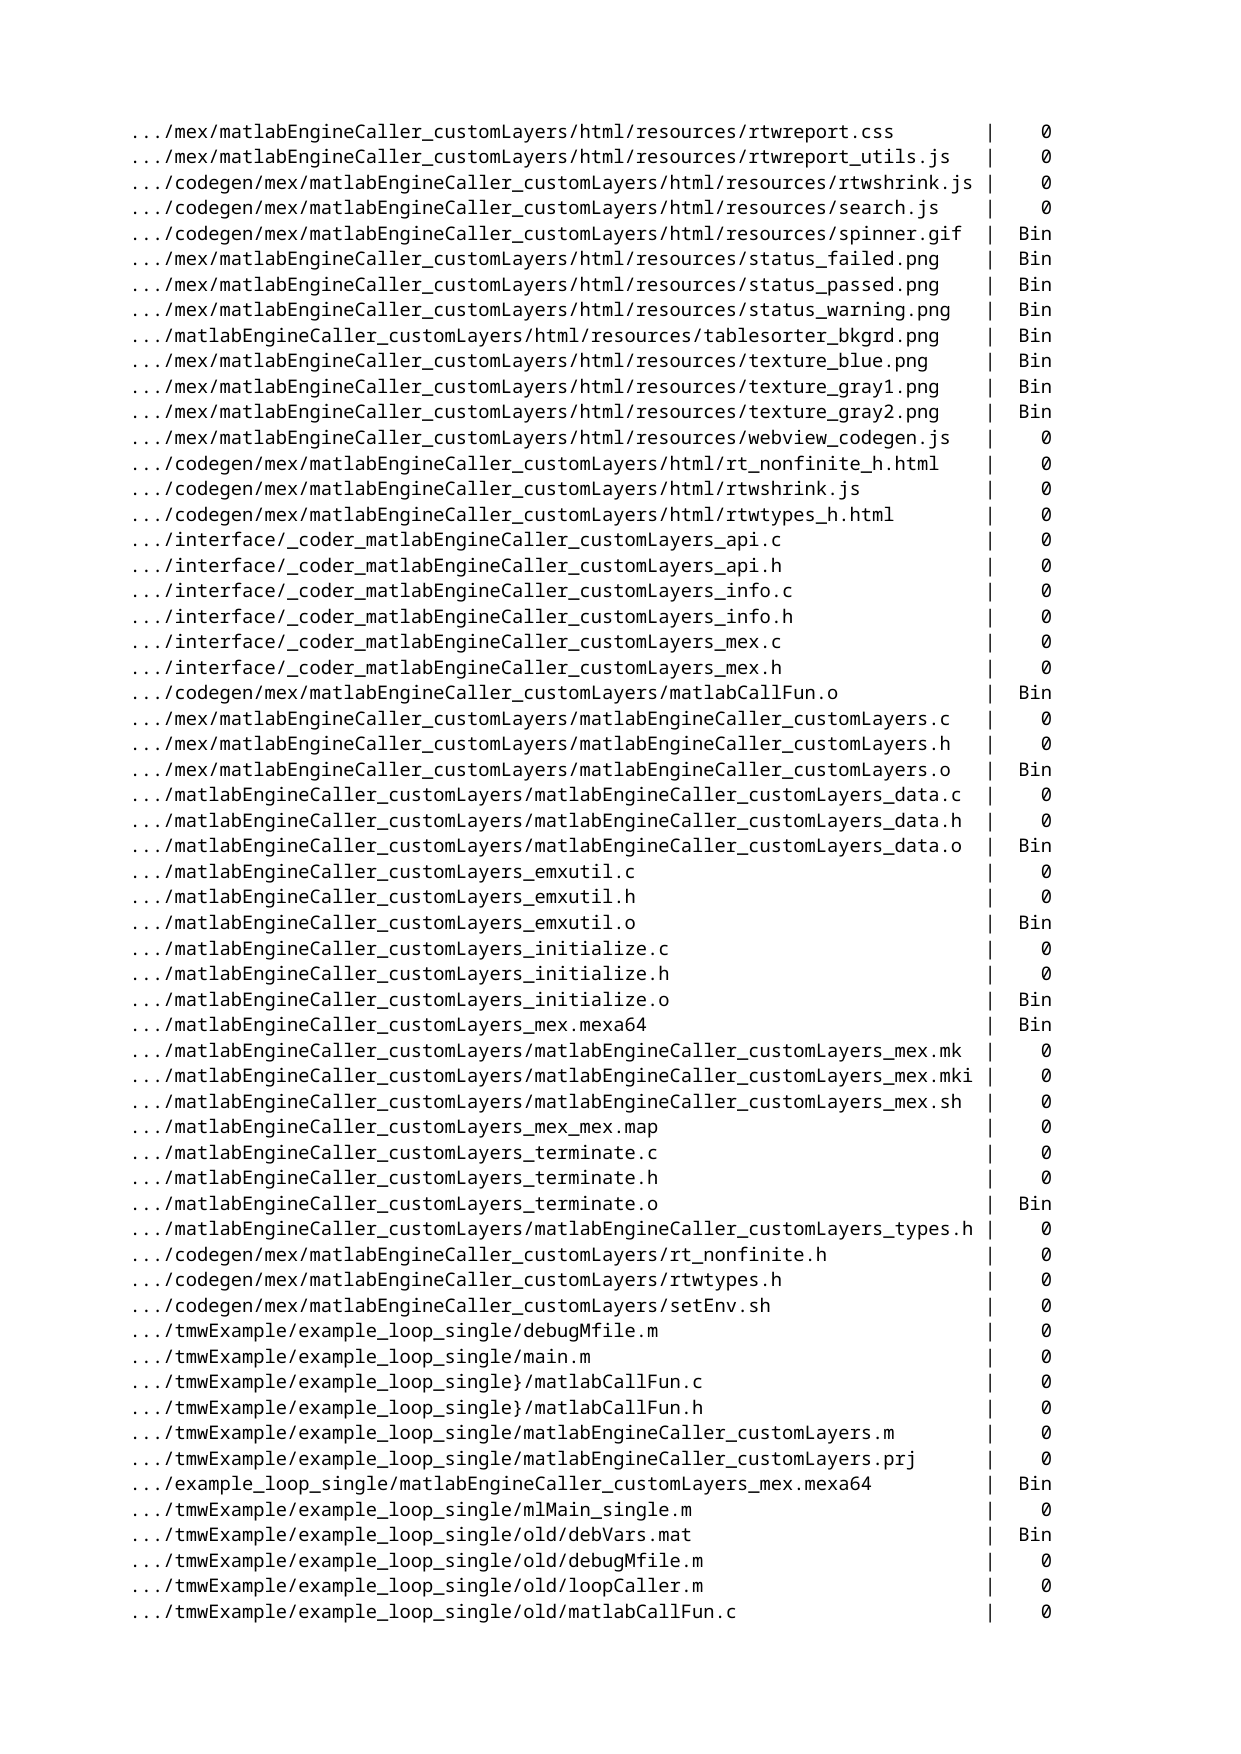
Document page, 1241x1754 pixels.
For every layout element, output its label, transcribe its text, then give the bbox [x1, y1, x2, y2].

text .../mex/matlabEngineCaller_customLayers/html/resources/webview_codegen.js | 0 [118, 424, 1122, 450]
text .../matlabEngineCaller_customLayers_terminate.h | 0 [118, 1164, 1122, 1190]
text .../codegen/mex/matlabEngineCaller_customLayers/html/resources/search.js | 0 [118, 195, 1122, 220]
text .../mex/matlabEngineCaller_customLayers/html/resources/status_failed.png | Bin [118, 246, 1122, 271]
text .../mex/matlabEngineCaller_customLayers/html/resources/texture_blue.png | Bin [118, 348, 1122, 373]
text .../interface/_coder_matlabEngineCaller_customLayers_mex.h | 0 [118, 654, 1122, 679]
text .../codegen/mex/matlabEngineCaller_customLayers/html/resources/rtwshrink.js | 0 [118, 169, 1122, 195]
text .../tmwExample/example_loop_single/main.m | 0 [118, 1343, 1122, 1369]
text .../matlabEngineCaller_customLayers_mex_mex.map | 0 [118, 1113, 1122, 1139]
text .../interface/_coder_matlabEngineCaller_customLayers_mex.c | 0 [118, 628, 1122, 654]
text .../matlabEngineCaller_customLayers/matlabEngineCaller_customLayers_data.c | 0 [118, 782, 1122, 807]
text .../mex/matlabEngineCaller_customLayers/html/resources/texture_gray2.png | Bin [118, 399, 1122, 424]
text .../mex/matlabEngineCaller_customLayers/html/resources/texture_gray1.png | Bin [118, 373, 1122, 399]
text .../tmwExample/example_loop_single/matlabEngineCaller_customLayers.prj | 0 [118, 1445, 1122, 1471]
text .../codegen/mex/matlabEngineCaller_customLayers/html/rtwtypes_h.html | 0 [118, 501, 1122, 526]
text .../matlabEngineCaller_customLayers/matlabEngineCaller_customLayers_data.h | 0 [118, 807, 1122, 833]
text .../codegen/mex/matlabEngineCaller_customLayers/matlabCallFun.o | Bin [118, 679, 1122, 705]
text .../codegen/mex/matlabEngineCaller_customLayers/html/rt_nonfinite_h.html | 0 [118, 450, 1122, 475]
text .../matlabEngineCaller_customLayers_initialize.h | 0 [118, 960, 1122, 986]
text .../tmwExample/example_loop_single/matlabEngineCaller_customLayers.m | 0 [118, 1420, 1122, 1445]
text .../codegen/mex/matlabEngineCaller_customLayers/setEnv.sh | 0 [118, 1292, 1122, 1318]
text .../codegen/mex/matlabEngineCaller_customLayers/rtwtypes.h | 0 [118, 1267, 1122, 1292]
text .../mex/matlabEngineCaller_customLayers/html/resources/rtwreport_utils.js | 0 [118, 144, 1122, 169]
text .../mex/matlabEngineCaller_customLayers/matlabEngineCaller_customLayers.h | 0 [118, 731, 1122, 756]
text .../matlabEngineCaller_customLayers/matlabEngineCaller_customLayers_mex.mki | 0 [118, 1062, 1122, 1088]
text .../matlabEngineCaller_customLayers_mex.mexa64 | Bin [118, 1011, 1122, 1037]
text .../codegen/mex/matlabEngineCaller_customLayers/html/rtwshrink.js | 0 [118, 475, 1122, 501]
text .../codegen/mex/matlabEngineCaller_customLayers/html/resources/spinner.gif | Bin [118, 220, 1122, 246]
text .../matlabEngineCaller_customLayers_emxutil.o | Bin [118, 909, 1122, 935]
text .../tmwExample/example_loop_single/old/debugMfile.m | 0 [118, 1547, 1122, 1573]
text .../matlabEngineCaller_customLayers/matlabEngineCaller_customLayers_data.o | Bin [118, 833, 1122, 858]
text .../example_loop_single/matlabEngineCaller_customLayers_mex.mexa64 | Bin [118, 1471, 1122, 1496]
text .../matlabEngineCaller_customLayers_emxutil.h | 0 [118, 884, 1122, 909]
text .../matlabEngineCaller_customLayers/matlabEngineCaller_customLayers_mex.sh | 0 [118, 1088, 1122, 1113]
text .../interface/_coder_matlabEngineCaller_customLayers_info.c | 0 [118, 577, 1122, 603]
text .../mex/matlabEngineCaller_customLayers/matlabEngineCaller_customLayers.c | 0 [118, 705, 1122, 731]
text .../tmwExample/example_loop_single}/matlabCallFun.h | 0 [118, 1394, 1122, 1420]
text .../interface/_coder_matlabEngineCaller_customLayers_api.h | 0 [118, 552, 1122, 577]
text .../matlabEngineCaller_customLayers/matlabEngineCaller_customLayers_types.h | 0 [118, 1216, 1122, 1241]
text .../tmwExample/example_loop_single/debugMfile.m | 0 [118, 1318, 1122, 1343]
text .../mex/matlabEngineCaller_customLayers/html/resources/status_passed.png | Bin [118, 271, 1122, 297]
text .../matlabEngineCaller_customLayers_terminate.o | Bin [118, 1190, 1122, 1216]
text .../mex/matlabEngineCaller_customLayers/matlabEngineCaller_customLayers.o | Bin [118, 756, 1122, 782]
text .../mex/matlabEngineCaller_customLayers/html/resources/rtwreport.css | 0 [118, 118, 1122, 144]
text .../tmwExample/example_loop_single}/matlabCallFun.c | 0 [118, 1369, 1122, 1394]
text .../matlabEngineCaller_customLayers/html/resources/tablesorter_bkgrd.png | Bin [118, 322, 1122, 348]
text .../matlabEngineCaller_customLayers_initialize.c | 0 [118, 935, 1122, 960]
text .../interface/_coder_matlabEngineCaller_customLayers_api.c | 0 [118, 526, 1122, 552]
text .../matlabEngineCaller_customLayers/matlabEngineCaller_customLayers_mex.mk | 0 [118, 1037, 1122, 1062]
text .../matlabEngineCaller_customLayers_terminate.c | 0 [118, 1139, 1122, 1164]
text .../tmwExample/example_loop_single/old/matlabCallFun.c | 0 [118, 1598, 1122, 1624]
text .../interface/_coder_matlabEngineCaller_customLayers_info.h | 0 [118, 603, 1122, 628]
text .../tmwExample/example_loop_single/mlMain_single.m | 0 [118, 1496, 1122, 1522]
text .../matlabEngineCaller_customLayers_initialize.o | Bin [118, 986, 1122, 1011]
text .../tmwExample/example_loop_single/old/debVars.mat | Bin [118, 1522, 1122, 1547]
text .../mex/matlabEngineCaller_customLayers/html/resources/status_warning.png | Bin [118, 297, 1122, 322]
text .../codegen/mex/matlabEngineCaller_customLayers/rt_nonfinite.h | 0 [118, 1241, 1122, 1267]
text .../tmwExample/example_loop_single/old/loopCaller.m | 0 [118, 1573, 1122, 1598]
text .../matlabEngineCaller_customLayers_emxutil.c | 0 [118, 858, 1122, 884]
